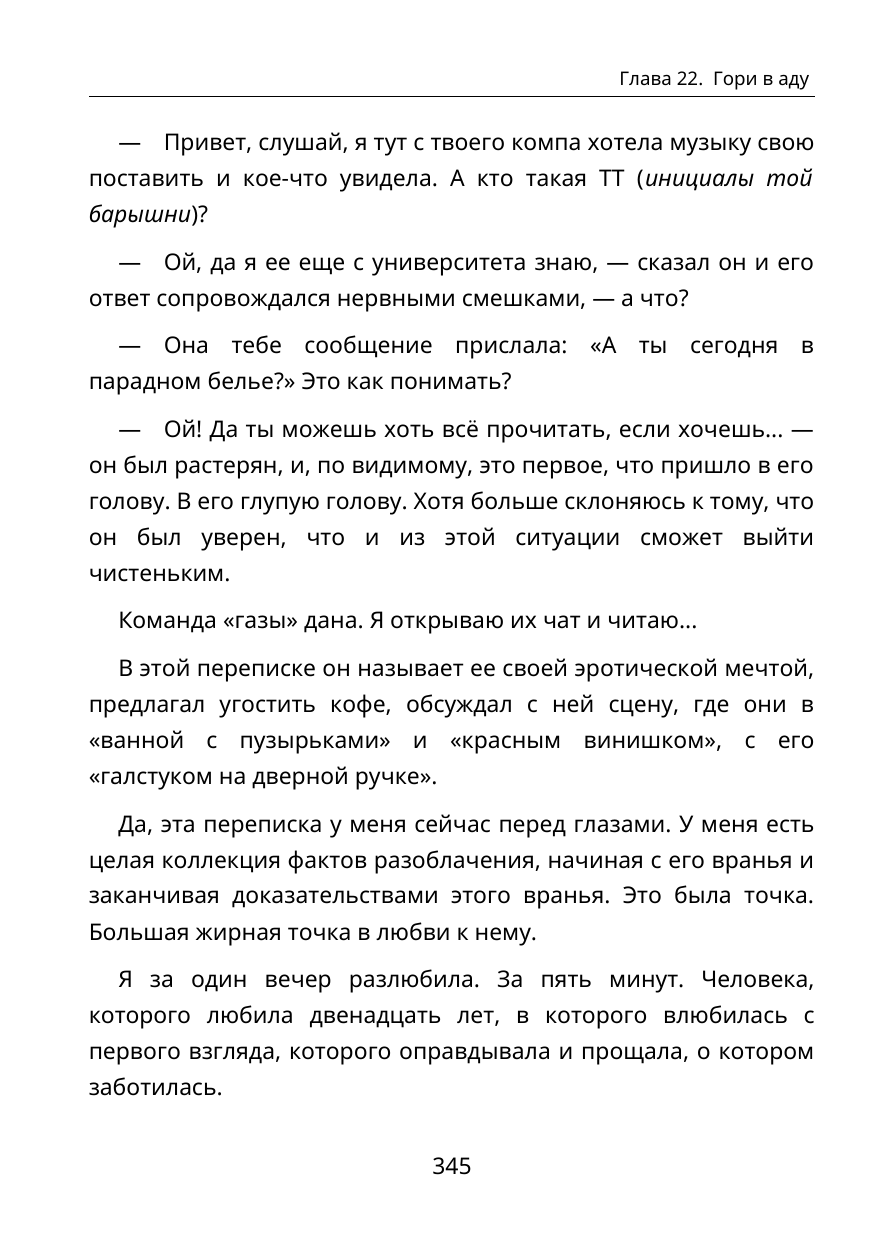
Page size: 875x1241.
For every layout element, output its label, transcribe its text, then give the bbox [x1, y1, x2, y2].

text Я за один вечер разлюбила. За пять минут. Человека, которого любила двенадцать лет, в которого влюбилась с первого взгляда, которого оправдывала и прощала, о котором заботилась. [88, 963, 815, 1102]
list Ой, да я ее еще с университета знаю, — сказал он и его ответ сопровождался нервными смешками, — а что? [88, 246, 815, 313]
text В этой переписке он называет ее своей эротической мечтой, предлагал угостить кофе, обсуждал с ней сцену, где они в «ванной с пузырьками» и «красным винишком», с его «галстуком на дверной ручке». [88, 652, 815, 791]
text Да, эта переписка у меня сейчас перед глазами. У меня есть целая коллекция фактов разоблачения, начиная с его вранья и заканчивая доказательствами этого вранья. Это была точка. Большая жирная точка в любви к нему. [88, 808, 815, 947]
text Команда «газы» дана. Я открываю их чат и читаю... [88, 604, 815, 636]
list Привет, слушай, я тут с твоего компа хотела музыку свою поставить и кое-что увидела. А кто такая ТТ (инициалы той барышни)? [88, 126, 815, 229]
list Ой! Да ты можешь хоть всё прочитать, если хочешь... — он был растерян, и, по видимому, это первое, что пришло в его голову. В его глупую голову. Хотя больше склоняюсь к тому, что он был уверен, что и из этой ситуации сможет выйти чистеньким. [88, 413, 815, 588]
list Она тебе сообщение прислала: «А ты сегодня в парадном белье?» Это как понимать? [88, 329, 815, 396]
